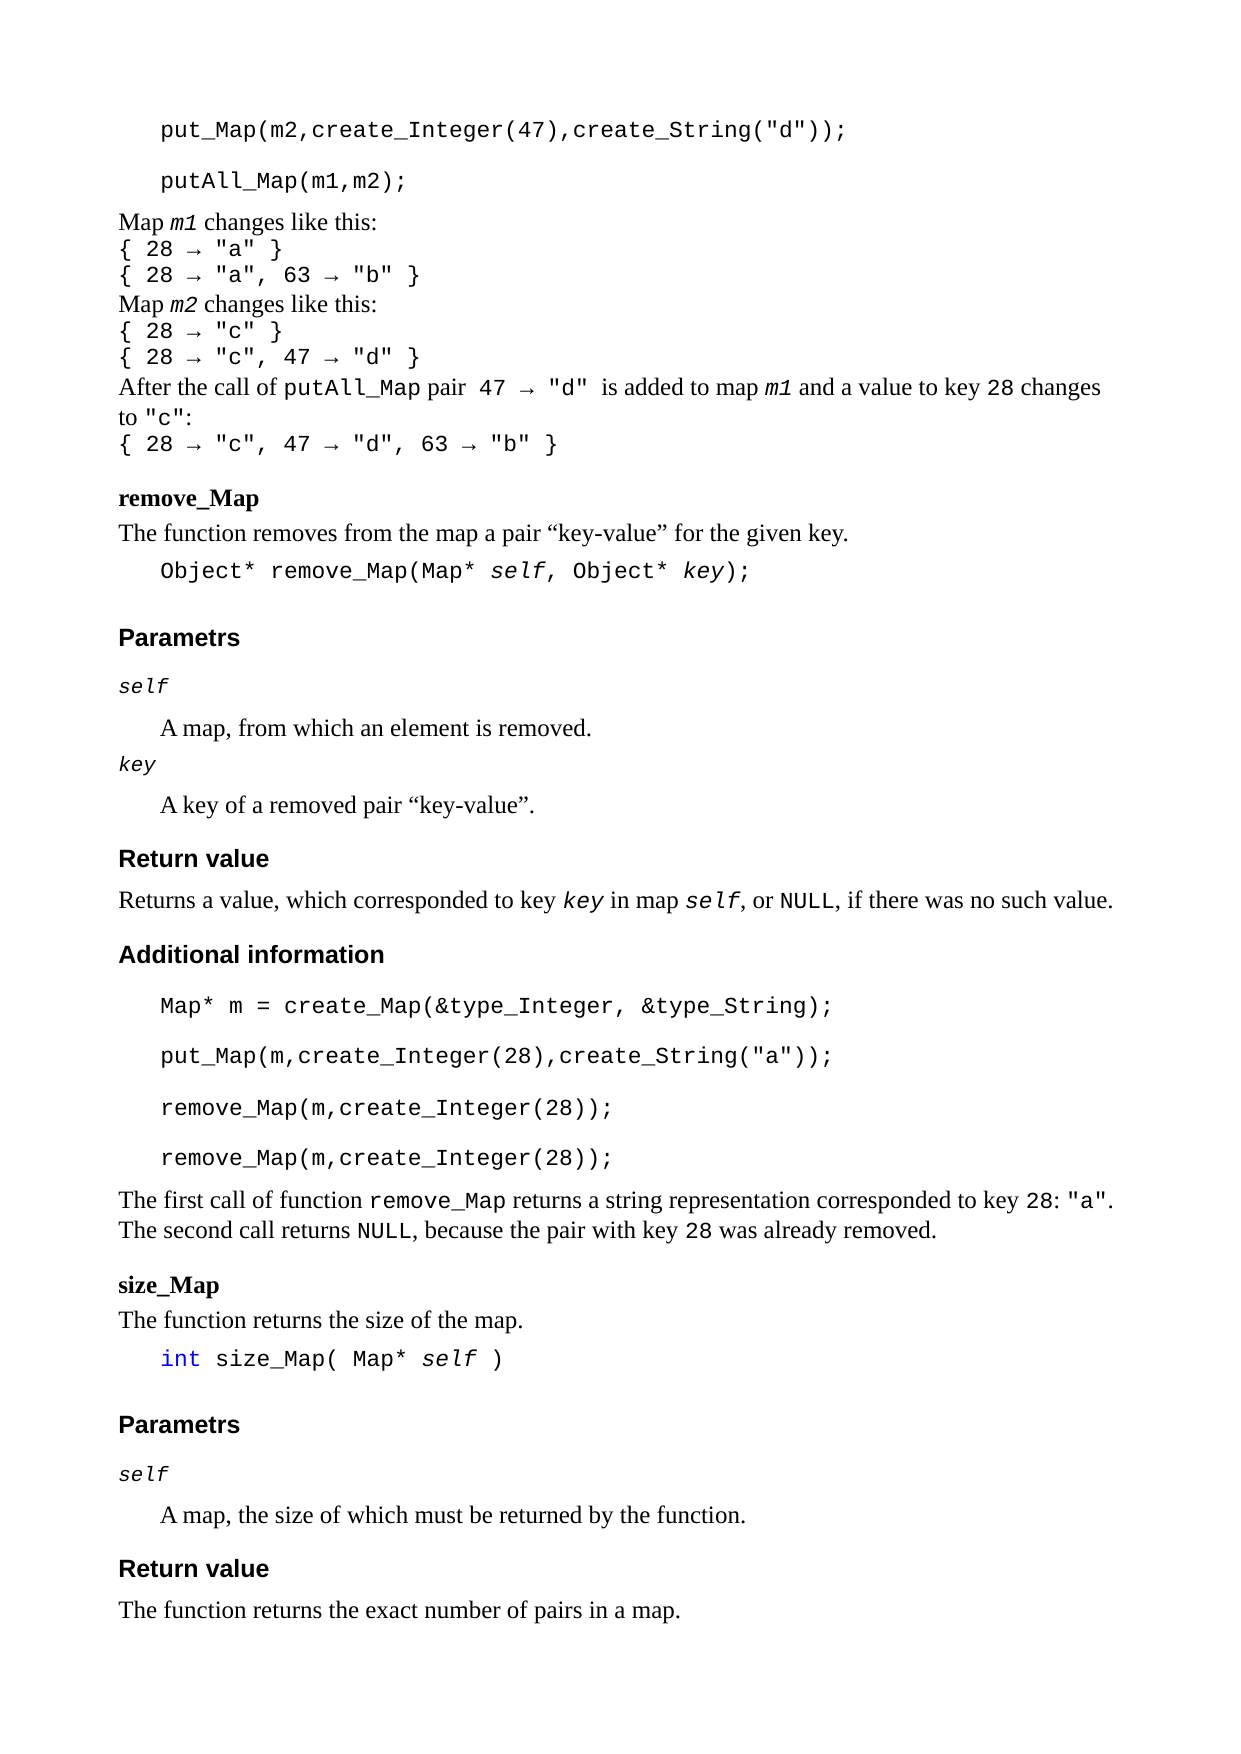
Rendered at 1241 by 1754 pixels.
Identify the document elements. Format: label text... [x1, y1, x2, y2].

text { 28 → "a", 63 → "b" } [118, 264, 1122, 289]
text self [118, 1464, 1122, 1488]
text Map* m = create_Map(&type_Integer, &type_String); [160, 994, 1122, 1020]
subtitle Return value [118, 844, 1122, 872]
text A map, the size of which must be returned by the function. [159, 1500, 1122, 1529]
text put_Map(m,create_Integer(28),create_String("a")); [160, 1045, 1122, 1071]
subtitle Parametrs [118, 1410, 1122, 1439]
text put_Map(m2,create_Integer(47),create_String("d")); [160, 118, 1122, 144]
text { 28 → "c" } [118, 320, 1122, 346]
subtitle Return value [118, 1554, 1122, 1583]
subtitle size_Map [118, 1271, 1122, 1299]
text { 28 → "a" } [118, 238, 1122, 264]
text putAll_Map(m1,m2); [160, 169, 1122, 195]
text remove_Map(m,create_Integer(28)); [160, 1096, 1122, 1122]
text Object* remove_Map(Map* self, Object* key); [160, 559, 1122, 585]
text The function returns the size of the map. [118, 1306, 1122, 1334]
subtitle Parametrs [118, 623, 1122, 651]
text int size_Map( Map* self ) [160, 1347, 1122, 1373]
text { 28 → "c", 47 → "d" } [118, 346, 1122, 372]
text A key of a removed pair “key-value”. [159, 790, 1122, 819]
text self [118, 676, 1122, 700]
text key [118, 754, 1122, 777]
text remove_Map(m,create_Integer(28)); [160, 1147, 1122, 1173]
subtitle remove_Map [118, 483, 1122, 512]
text The function removes from the map a pair “key-value” for the given key. [118, 518, 1122, 547]
subtitle Additional information [118, 940, 1122, 969]
text Map m1 changes like this: [118, 207, 1122, 238]
text The first call of function remove_Map returns a string representation corresponded to key 28: "a". The second call returns NULL, because the pair with key 28 was already removed. [118, 1185, 1122, 1246]
text { 28 → "c", 47 → "d", 63 → "b" } [118, 432, 1122, 458]
text The function returns the exact number of pairs in a map. [118, 1595, 1122, 1624]
text A map, from which an element is removed. [159, 713, 1122, 741]
text Map m2 changes like this: [118, 289, 1122, 320]
text After the call of putAll_Map pair 47 → "d" is added to map m1 and a value to key 28 changes to "c": [118, 372, 1122, 432]
text Returns a value, which corresponded to key key in map self, or NULL, if there was no such value. [118, 885, 1122, 915]
